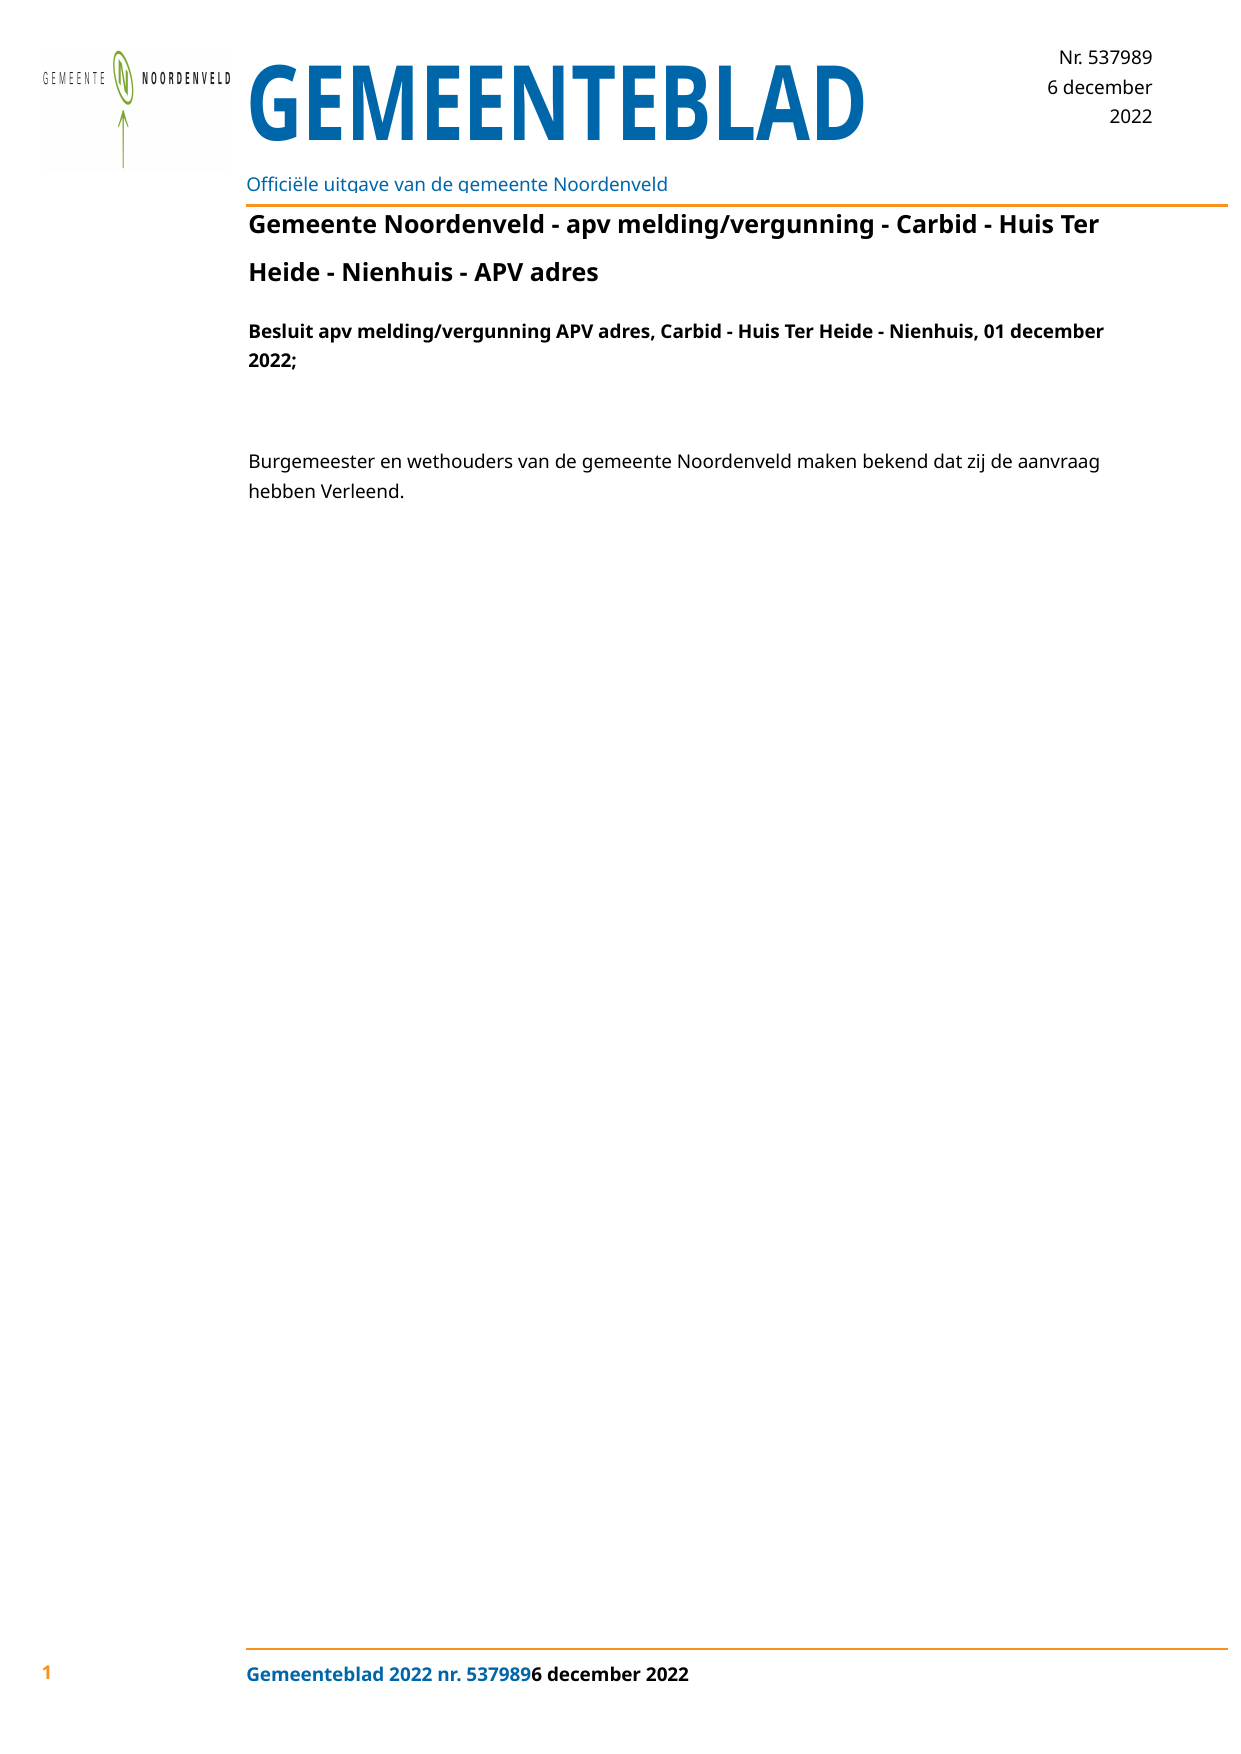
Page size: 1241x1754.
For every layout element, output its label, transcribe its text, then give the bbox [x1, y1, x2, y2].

text Gemeente Noordenveld - apv melding/vergunning - Carbid - Huis Ter Heide - Nienhuis - APV adres [248, 207, 1152, 288]
picture [41, 47, 231, 172]
text Besluit apv melding/vergunning APV adres, Carbid - Huis Ter Heide - Nienhuis, 01 december 2022; [248, 318, 1152, 373]
text Burgemeester en wethouders van de gemeente Noordenveld maken bekend dat zij de aanvraag hebben Verleend. [248, 448, 1152, 504]
